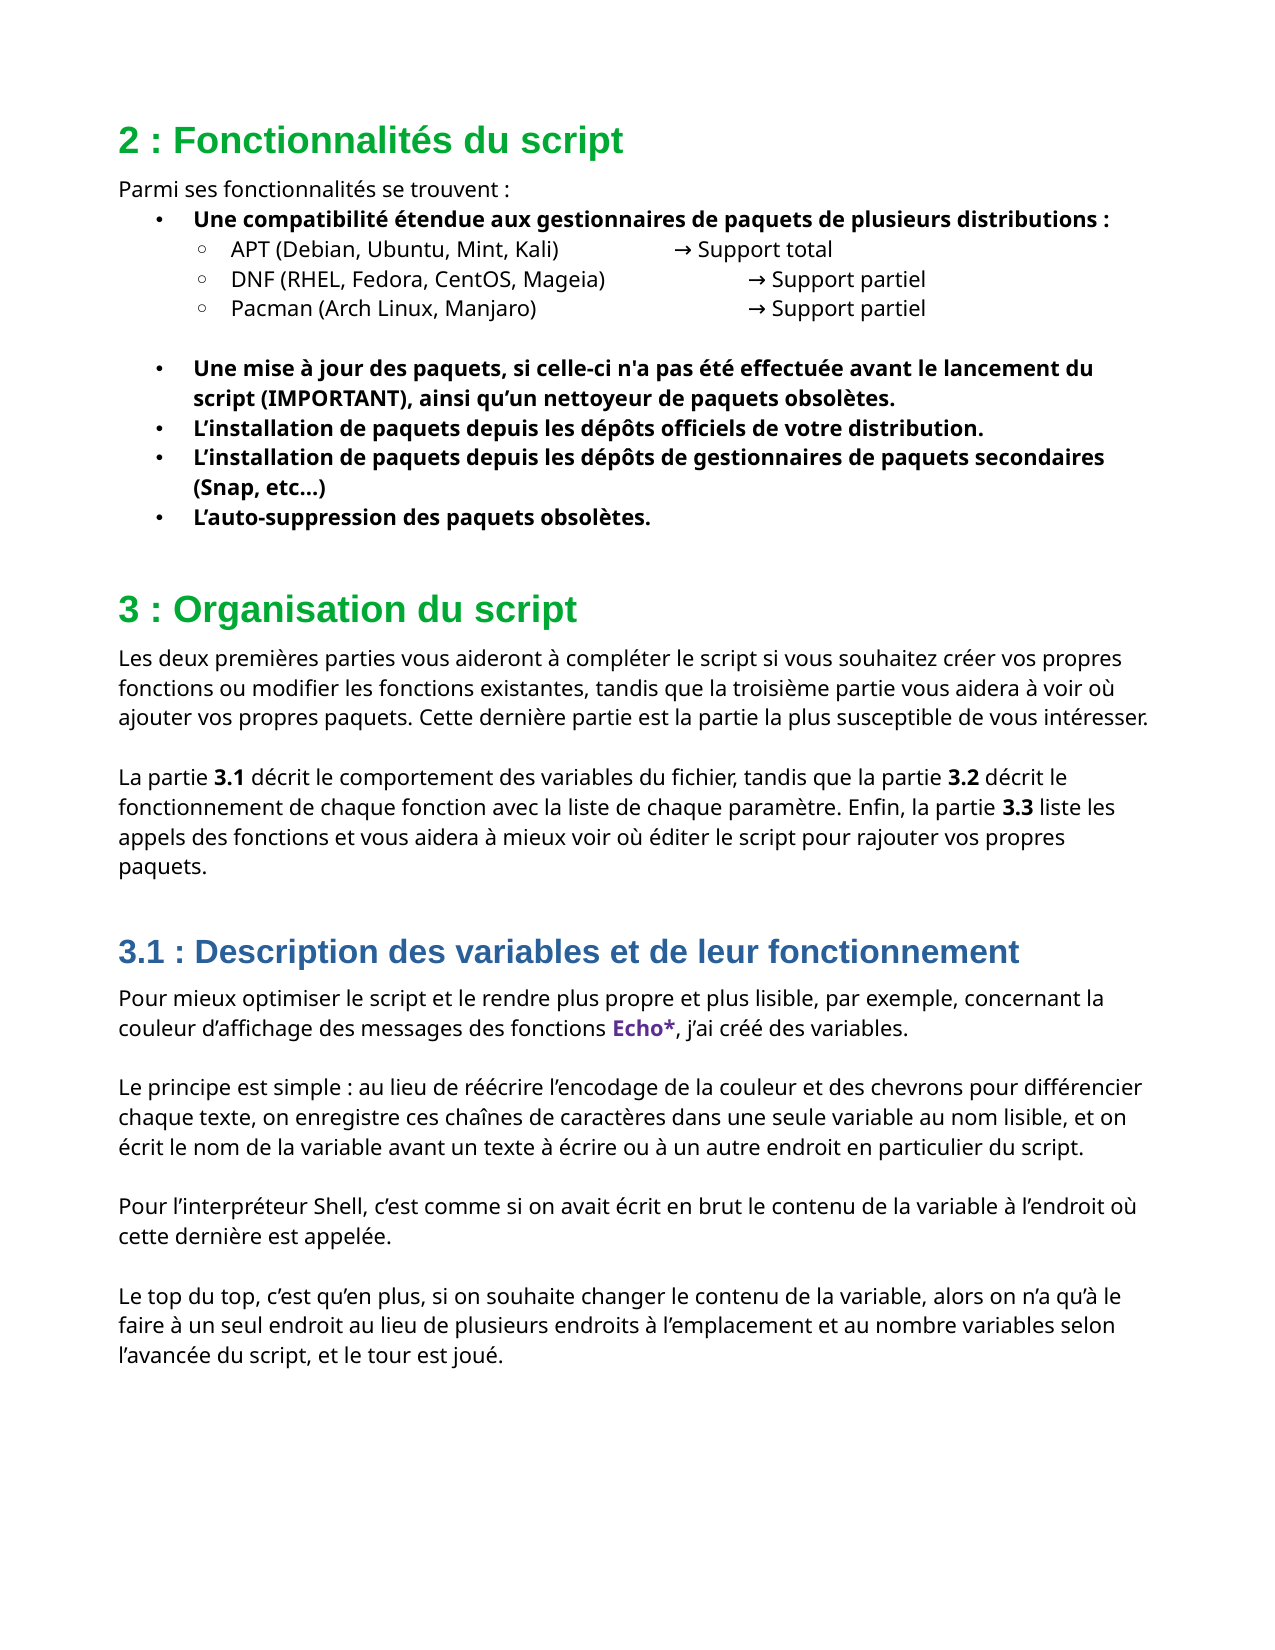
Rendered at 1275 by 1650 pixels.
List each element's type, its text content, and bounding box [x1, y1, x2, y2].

text Le top du top, c’est qu’en plus, si on souhaite changer le contenu de la variable, alors on n’a qu’à le faire à un seul endroit au lieu de plusieurs endroits à l’emplacement et au nombre variables selon l’avancée du script, et le tour est joué. [118, 1281, 1157, 1370]
list L’auto-suppression des paquets obsolètes. [156, 502, 1157, 532]
text La partie 3.1 décrit le comportement des variables du fichier, tandis que la partie 3.2 décrit le fonctionnement de chaque fonction avec la liste de chaque paramètre. Enfin, la partie 3.3 liste les appels des fonctions et vous aidera à mieux voir où éditer le script pour rajouter vos propres paquets. [118, 762, 1157, 881]
list APT (Debian, Ubuntu, Mint, Kali) → Support total [193, 234, 1157, 264]
list Une mise à jour des paquets, si celle-ci n'a pas été effectuée avant le lancement du script (IMPORTANT), ainsi qu’un nettoyeur de paquets obsolètes. [156, 353, 1157, 413]
list DNF (RHEL, Fedora, CentOS, Mageia) → Support partiel [193, 264, 1157, 293]
subtitle 3 : Organisation du script [118, 587, 1157, 630]
list Une compatibilité étendue aux gestionnaires de paquets de plusieurs distributions : [156, 204, 1157, 234]
text Pour mieux optimiser le script et le rendre plus propre et plus lisible, par exemple, concernant la couleur d’affichage des messages des fonctions Echo*, j’ai créé des variables. [118, 983, 1157, 1042]
list L’installation de paquets depuis les dépôts officiels de votre distribution. [156, 413, 1157, 442]
text Pour l’interpréteur Shell, c’est comme si on avait écrit en brut le contenu de la variable à l’endroit où cette dernière est appelée. [118, 1191, 1157, 1251]
text Le principe est simple : au lieu de réécrire l’encodage de la couleur et des chevrons pour différencier chaque texte, on enregistre ces chaînes de caractères dans une seule variable au nom lisible, et on écrit le nom de la variable avant un texte à écrire ou à un autre endroit en particulier du script. [118, 1072, 1157, 1162]
subtitle 3.1 : Description des variables et de leur fonctionnement [118, 932, 1157, 970]
text Les deux premières parties vous aideront à compléter le script si vous souhaitez créer vos propres fonctions ou modifier les fonctions existantes, tandis que la troisième partie vous aidera à voir où ajouter vos propres paquets. Cette dernière partie est la partie la plus susceptible de vous intéresser. [118, 643, 1157, 732]
list Pacman (Arch Linux, Manjaro) → Support partiel [193, 293, 1157, 323]
subtitle 2 : Fonctionnalités du script [118, 118, 1157, 162]
text Parmi ses fonctionnalités se trouvent : [118, 174, 1157, 204]
list L’installation de paquets depuis les dépôts de gestionnaires de paquets secondaires (Snap, etc...) [156, 442, 1157, 502]
